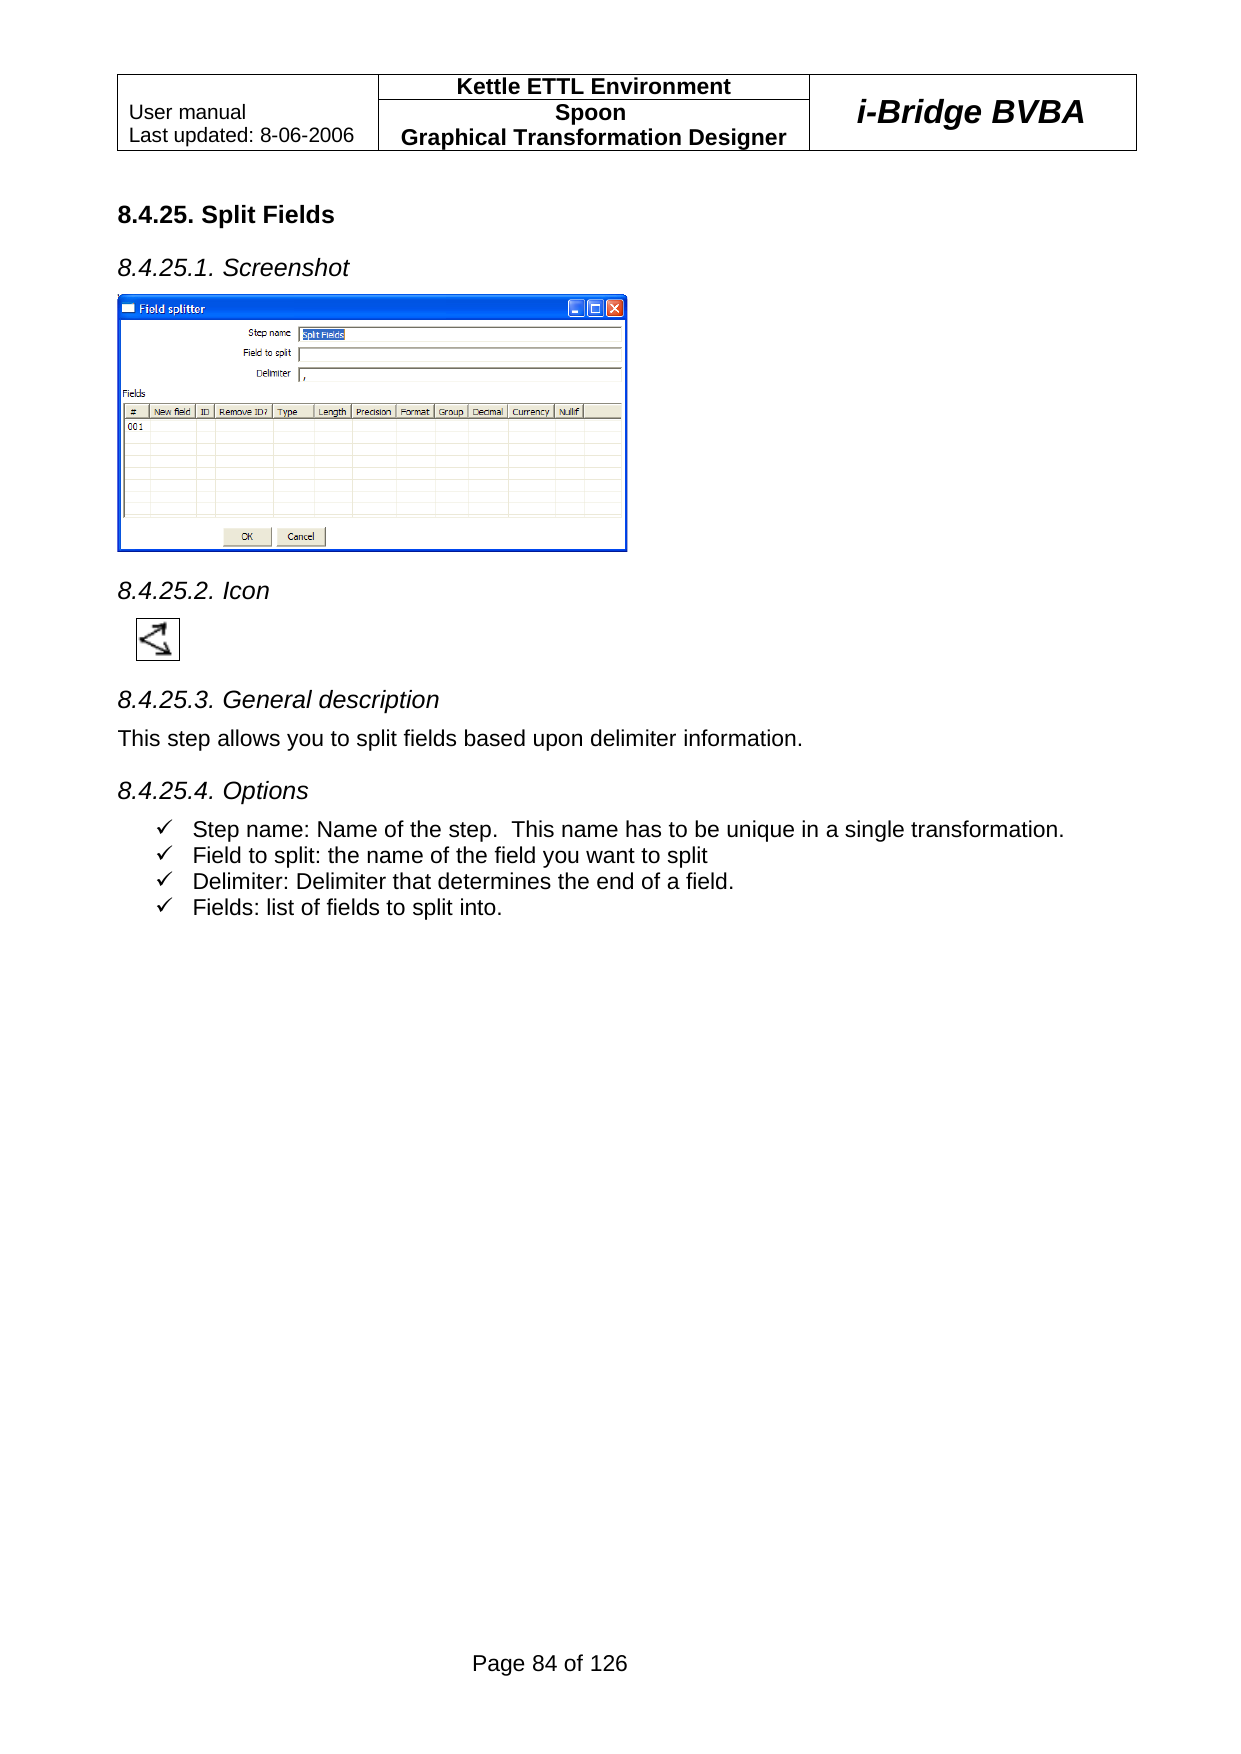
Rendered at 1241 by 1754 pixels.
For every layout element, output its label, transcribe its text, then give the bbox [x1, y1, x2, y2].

subtitle General description [117, 686, 1137, 713]
subtitle Icon [117, 577, 1137, 605]
picture [117, 294, 628, 552]
list Field to split: the name of the field you want to split [155, 843, 1137, 868]
subtitle Split Fields [117, 201, 1137, 229]
list Delimiter: Delimiter that determines the end of a field. [155, 868, 1137, 894]
subtitle Options [117, 777, 1137, 804]
list Step name: Name of the step. This name has to be unique in a single transformation. [155, 817, 1137, 843]
list Fields: list of fields to split into. [155, 894, 1137, 920]
text This step allows you to split fields based upon delimiter information. [117, 726, 1137, 752]
subtitle Screenshot [117, 254, 1137, 282]
